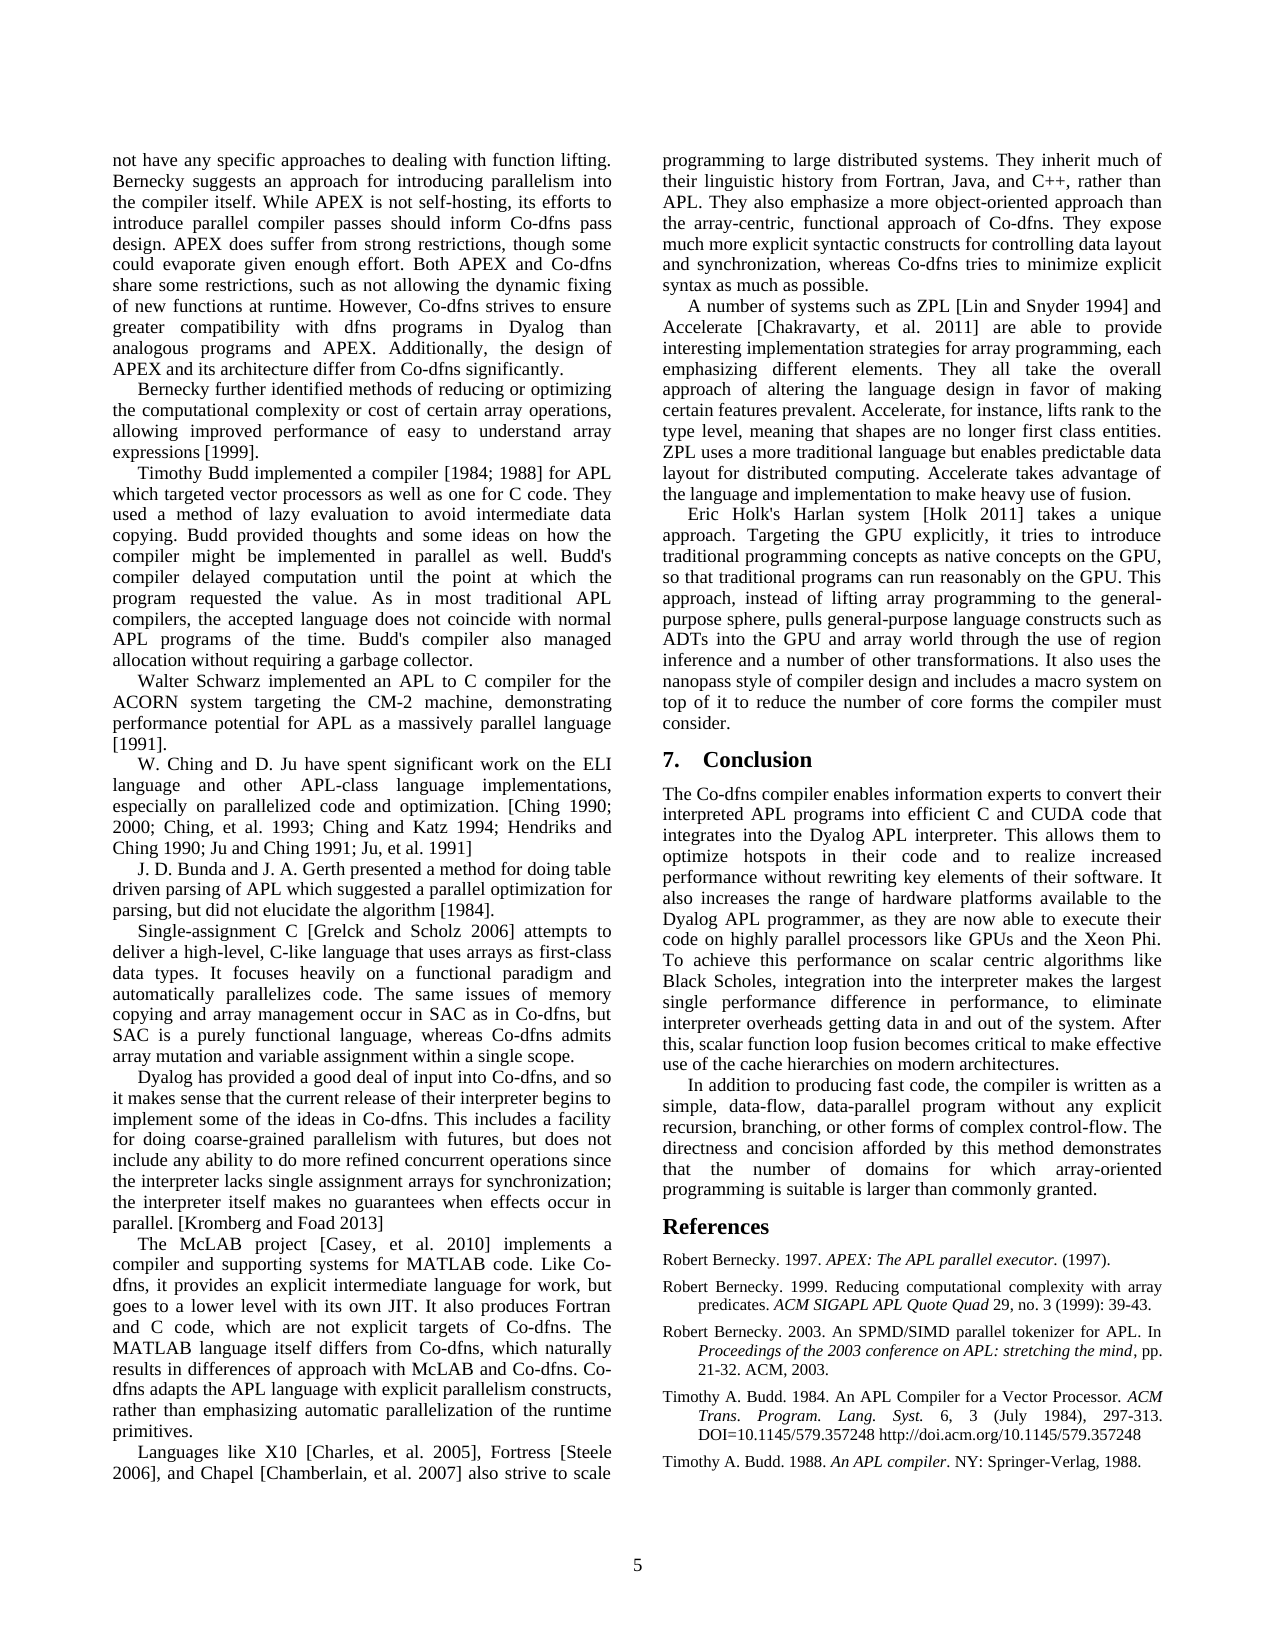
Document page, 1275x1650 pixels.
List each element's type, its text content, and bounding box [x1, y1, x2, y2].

text J. D. Bunda and J. A. Gerth presented a method for doing table driven parsing of APL which suggested a parallel optimization for parsing, but did not elucidate the algorithm [1984]. [112, 858, 612, 921]
text Eric Holk's Harlan system [Holk 2011] takes a unique approach. Targeting the GPU explicitly, it tries to introduce traditional programming concepts as native concepts on the GPU, so that traditional programs can run reasonably on the GPU. This approach, instead of lifting array programming to the general-purpose sphere, pulls general-purpose language constructs such as ADTs into the GPU and array world through the use of region inference and a number of other transformations. It also uses the nanopass style of compiler design and includes a macro system on top of it to reduce the number of core forms the compiler must consider. [662, 504, 1162, 733]
text Bernecky further identified methods of reducing or optimizing the computational complexity or cost of certain array operations, allowing improved performance of easy to understand array expressions [1999]. [112, 379, 612, 462]
text Languages like X10 [Charles, et al. 2005], Fortress [Steele 2006], and Chapel [Chamberlain, et al. 2007] also strive to scale [112, 1442, 612, 1483]
text Walter Schwarz implemented an APL to C compiler for the ACORN system targeting the CM-2 machine, demonstrating performance potential for APL as a massively parallel language [1991]. [112, 671, 612, 754]
text not have any specific approaches to dealing with function lifting. Bernecky suggests an approach for introducing parallelism into the compiler itself. While APEX is not self-hosting, its efforts to introduce parallel compiler passes should inform Co-dfns pass design. APEX does suffer from strong restrictions, though some could evaporate given enough effort. Both APEX and Co-dfns share some restrictions, such as not allowing the dynamic fixing of new functions at runtime. However, Co-dfns strives to ensure greater compatibility with dfns programs in Dyalog than analogous programs and APEX. Additionally, the design of APEX and its architecture differ from Co-dfns significantly. [112, 150, 612, 379]
subtitle Conclusion [662, 746, 1162, 773]
text Timothy Budd implemented a compiler [1984; 1988] for APL which targeted vector processors as well as one for C code. They used a method of lazy evaluation to avoid intermediate data copying. Budd provided thoughts and some ideas on how the compiler might be implemented in parallel as well. Budd's compiler delayed computation until the point at which the program requested the value. As in most traditional APL compilers, the accepted language does not coincide with normal APL programs of the time. Budd's compiler also managed allocation without requiring a garbage collector. [112, 462, 612, 671]
text A number of systems such as ZPL [Lin and Snyder 1994] and Accelerate [Chakravarty, et al. 2011] are able to provide interesting implementation strategies for array programming, each emphasizing different elements. They all take the overall approach of altering the language design in favor of making certain features prevalent. Accelerate, for instance, lifts rank to the type level, meaning that shapes are no longer first class entities. ZPL uses a more traditional language but enables predictable data layout for distributed computing. Accelerate takes advantage of the language and implementation to make heavy use of fusion. [662, 296, 1162, 504]
text Timothy A. Budd. 1988. An APL compiler. NY: Springer-Verlag, 1988. [662, 1452, 1162, 1471]
text Robert Bernecky. 1997. APEX: The APL parallel executor. (1997). [662, 1250, 1162, 1269]
text Timothy A. Budd. 1984. An APL Compiler for a Vector Processor. ACM Trans. Program. Lang. Syst. 6, 3 (July 1984), 297-313. DOI=10.1145/579.357248 http://doi.acm.org/10.1145/579.357248 [662, 1387, 1162, 1444]
text Robert Bernecky. 1999. Reducing computational complexity with array predicates. ACM SIGAPL APL Quote Quad 29, no. 3 (1999): 39-43. [662, 1277, 1162, 1314]
text programming to large distributed systems. They inherit much of their linguistic history from Fortran, Java, and C++, rather than APL. They also emphasize a more object-oriented approach than the array-centric, functional approach of Co-dfns. They expose much more explicit syntactic constructs for controlling data layout and synchronization, whereas Co-dfns tries to minimize explicit syntax as much as possible. [662, 150, 1162, 296]
text In addition to producing fast code, the compiler is written as a simple, data-flow, data-parallel program without any explicit recursion, branching, or other forms of complex control-flow. The directness and concision afforded by this method demonstrates that the number of domains for which array-oriented programming is suitable is larger than commonly granted. [662, 1075, 1162, 1200]
text Dyalog has provided a good deal of input into Co-dfns, and so it makes sense that the current release of their interpreter begins to implement some of the ideas in Co-dfns. This includes a facility for doing coarse-grained parallelism with futures, but does not include any ability to do more refined concurrent operations since the interpreter lacks single assignment arrays for synchronization; the interpreter itself makes no guarantees when effects occur in parallel. [Kromberg and Foad 2013] [112, 1067, 612, 1233]
text The Co-dfns compiler enables information experts to convert their interpreted APL programs into efficient C and CUDA code that integrates into the Dyalog APL interpreter. This allows them to optimize hotspots in their code and to realize increased performance without rewriting key elements of their software. It also increases the range of hardware platforms available to the Dyalog APL programmer, as they are now able to execute their code on highly parallel processors like GPUs and the Xeon Phi. To achieve this performance on scalar centric algorithms like Black Scholes, integration into the interpreter makes the largest single performance difference in performance, to eliminate interpreter overheads getting data in and out of the system. After this, scalar function loop fusion becomes critical to make effective use of the cache hierarchies on modern architectures. [662, 783, 1162, 1075]
text Single-assignment C [Grelck and Scholz 2006] attempts to deliver a high-level, C-like language that uses arrays as first-class data types. It focuses heavily on a functional paradigm and automatically parallelizes code. The same issues of memory copying and array management occur in SAC as in Co-dfns, but SAC is a purely functional language, whereas Co-dfns admits array mutation and variable assignment within a single scope. [112, 921, 612, 1067]
text The McLAB project [Casey, et al. 2010] implements a compiler and supporting systems for MATLAB code. Like Co-dfns, it provides an explicit intermediate language for work, but goes to a lower level with its own JIT. It also produces Fortran and C code, which are not explicit targets of Co-dfns. The MATLAB language itself differs from Co-dfns, which naturally results in differences of approach with McLAB and Co-dfns. Co-dfns adapts the APL language with explicit parallelism constructs, rather than emphasizing automatic parallelization of the runtime primitives. [112, 1233, 612, 1442]
text Robert Bernecky. 2003. An SPMD/SIMD parallel tokenizer for APL. In Proceedings of the 2003 conference on APL: stretching the mind, pp. 21-32. ACM, 2003. [662, 1323, 1162, 1379]
text W. Ching and D. Ju have spent significant work on the ELI language and other APL-class language implementations, especially on parallelized code and optimization. [Ching 1990; 2000; Ching, et al. 1993; Ching and Katz 1994; Hendriks and Ching 1990; Ju and Ching 1991; Ju, et al. 1991] [112, 754, 612, 858]
